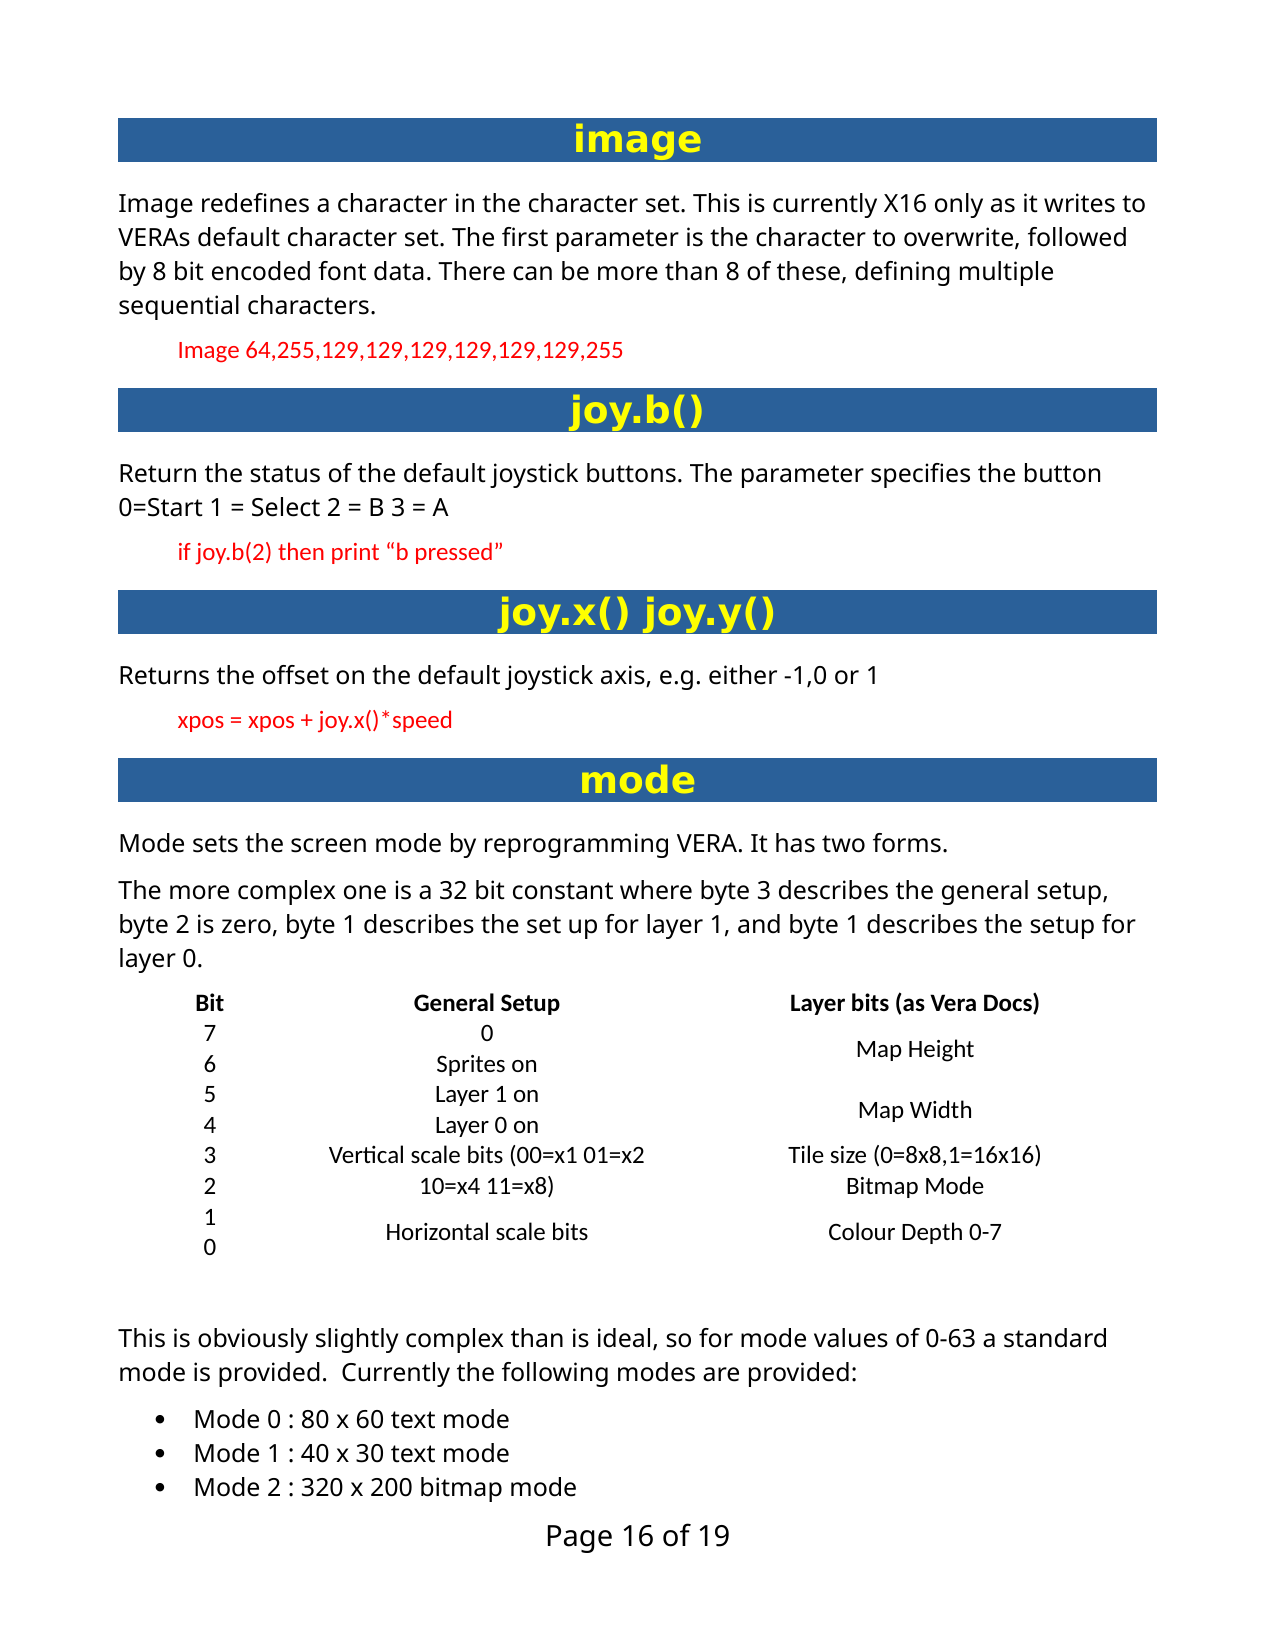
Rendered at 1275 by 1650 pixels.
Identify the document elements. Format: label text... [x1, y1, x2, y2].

table_cell 5 [118, 1079, 301, 1109]
text xpos = xpos + joy.x()*speed [177, 704, 1157, 735]
table_cell Sprites on [301, 1048, 673, 1078]
table_cell Horizontal scale bits [301, 1201, 673, 1262]
text Mode sets the screen mode by reprogramming VERA. It has two forms. [118, 826, 1157, 860]
table_cell 0 [301, 1018, 673, 1048]
table_cell 1 [118, 1201, 301, 1231]
table_header General Setup [301, 987, 673, 1017]
text Returns the offset on the default joystick axis, e.g. either -1,0 or 1 [118, 658, 1157, 692]
text if joy.b(2) then print “b pressed” [177, 536, 1157, 567]
subtitle joy.x() joy.y() [118, 590, 1157, 634]
text This is obviously slightly complex than is ideal, so for mode values of 0-63 a standard mode is provided. Currently the following modes are provided: [118, 1321, 1157, 1389]
list Mode 2 : 320 x 200 bitmap mode [156, 1469, 1157, 1503]
table_cell 4 [118, 1109, 301, 1139]
table_cell 3 [118, 1140, 301, 1170]
subtitle image [118, 118, 1157, 162]
table_cell Bitmap Mode [673, 1170, 1157, 1201]
table_cell 6 [118, 1048, 301, 1078]
table_cell 0 [118, 1231, 301, 1262]
text Return the status of the default joystick buttons. The parameter specifies the button 0=Start 1 = Select 2 = B 3 = A [118, 456, 1157, 524]
subtitle mode [118, 758, 1157, 802]
text The more complex one is a 32 bit constant where byte 3 describes the general setup, byte 2 is zero, byte 1 describes the set up for layer 1, and byte 1 describes the setup for layer 0. [118, 872, 1157, 974]
table_header Bit [118, 987, 301, 1017]
table_header Layer bits (as Vera Docs) [673, 987, 1157, 1017]
table_cell Colour Depth 0-7 [673, 1201, 1157, 1262]
text Image 64,255,129,129,129,129,129,129,255 [177, 334, 1157, 365]
table_cell Tile size (0=8x8,1=16x16) [673, 1140, 1157, 1170]
table_cell Layer 1 on [301, 1079, 673, 1109]
text Image redefines a character in the character set. This is currently X16 only as it writes to VERAs default character set. The first parameter is the character to overwrite, followed by 8 bit encoded font data. There can be more than 8 of these, defining multiple sequential characters. [118, 185, 1157, 322]
table_cell Layer 0 on [301, 1109, 673, 1139]
subtitle joy.b() [118, 388, 1157, 432]
table_cell Vertical scale bits (00=x1 01=x2 10=x4 11=x8) [301, 1140, 673, 1201]
table_cell Map Height [673, 1018, 1157, 1078]
table_cell Map Width [673, 1079, 1157, 1139]
table_cell 2 [118, 1170, 301, 1201]
list Mode 0 : 80 x 60 text mode [156, 1401, 1157, 1435]
list Mode 1 : 40 x 30 text mode [156, 1435, 1157, 1469]
table_cell 7 [118, 1018, 301, 1048]
